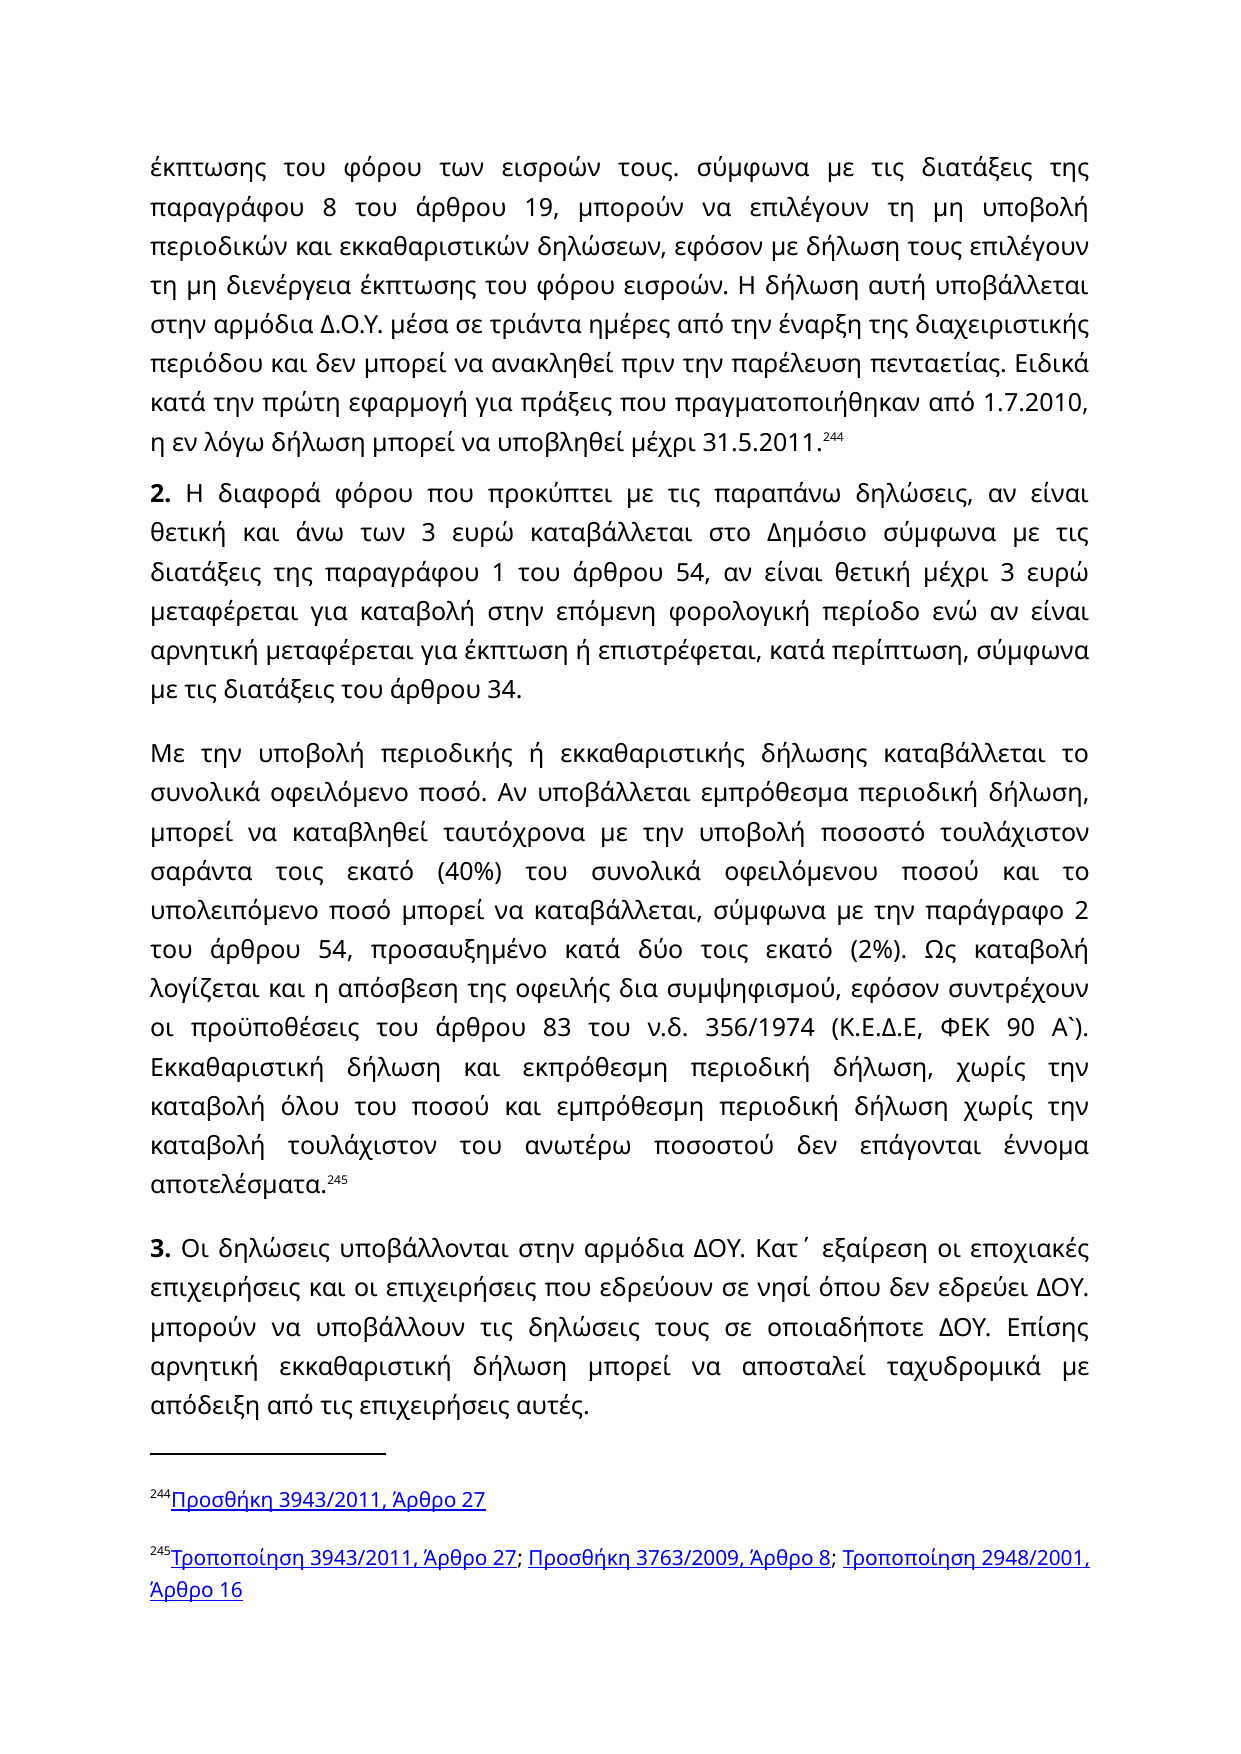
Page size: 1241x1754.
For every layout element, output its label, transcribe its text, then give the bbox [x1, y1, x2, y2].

text έκπτωσης του φόρου των εισροών τους. σύμφωνα με τις διατάξεις της παραγράφου 8 του άρθρου 19, μπορούν να επιλέγουν τη μη υποβολή περιοδικών και εκκαθαριστικών δηλώσεων, εφόσον με δήλωση τους επιλέγουν τη μη διενέργεια έκπτωσης του φόρου εισροών. Η δήλωση αυτή υποβάλλεται στην αρμόδια Δ.Ο.Υ. μέσα σε τριάντα ημέρες από την έναρξη της διαχειριστικής περιόδου και δεν μπορεί να ανακληθεί πριν την παρέλευση πενταετίας. Ειδικά κατά την πρώτη εφαρμογή για πράξεις που πραγματοποιήθηκαν από 1.7.2010, η εν λόγω δήλωση μπορεί να υποβληθεί μέχρι 31.5.2011. [150, 150, 1090, 458]
text Τροποποίηση 3943/2011, Άρθρο 27; Προσθήκη 3763/2009, Άρθρο 8; Τροποποίηση 2948/2001, Άρθρο 16 [150, 1543, 1090, 1604]
text Προσθήκη 3943/2011, Άρθρο 27 [150, 1485, 1090, 1514]
text 2. Η διαφορά φόρου που προκύπτει με τις παραπάνω δηλώσεις, αν είναι θετική και άνω των 3 ευρώ καταβάλλεται στο Δημόσιο σύμφωνα με τις διατάξεις της παραγράφου 1 του άρθρου 54, αν είναι θετική μέχρι 3 ευρώ μεταφέρεται για καταβολή στην επόμενη φορολογική περίοδο ενώ αν είναι αρνητική μεταφέρεται για έκπτωση ή επιστρέφεται, κατά περίπτωση, σύμφωνα με τις διατάξεις του άρθρου 34. [150, 476, 1090, 706]
text Με την υποβολή περιοδικής ή εκκαθαριστικής δήλωσης καταβάλλεται το συνολικά οφειλόμενο ποσό. Αν υποβάλλεται εμπρόθεσμα περιοδική δήλωση, μπορεί να καταβληθεί ταυτόχρονα με την υποβολή ποσοστό τουλάχιστον σαράντα τοις εκατό (40%) του συνολικά οφειλόμενου ποσού και το υπολειπόμενο ποσό μπορεί να καταβάλλεται, σύμφωνα με την παράγραφο 2 του άρθρου 54, προσαυξημένο κατά δύο τοις εκατό (2%). Ως καταβολή λογίζεται και η απόσβεση της οφειλής δια συμψηφισμού, εφόσον συντρέχουν οι προϋποθέσεις του άρθρου 83 του ν.δ. 356/1974 (Κ.Ε.Δ.Ε, ΦΕΚ 90 Α`). Εκκαθαριστική δήλωση και εκπρόθεσμη περιοδική δήλωση, χωρίς την καταβολή όλου του ποσού και εμπρόθεσμη περιοδική δήλωση χωρίς την καταβολή τουλάχιστον του ανωτέρω ποσοστού δεν επάγονται έννομα αποτελέσματα. [150, 736, 1090, 1201]
text 3. Οι δηλώσεις υποβάλλονται στην αρμόδια ΔΟΥ. Κατ΄ εξαίρεση οι εποχιακές επιχειρήσεις και οι επιχειρήσεις που εδρεύουν σε νησί όπου δεν εδρεύει ΔΟΥ. μπορούν να υποβάλλουν τις δηλώσεις τους σε οποιαδήποτε ΔΟΥ. Επίσης αρνητική εκκαθαριστική δήλωση μπορεί να αποσταλεί ταχυδρομικά με απόδειξη από τις επιχειρήσεις αυτές. [150, 1231, 1090, 1422]
